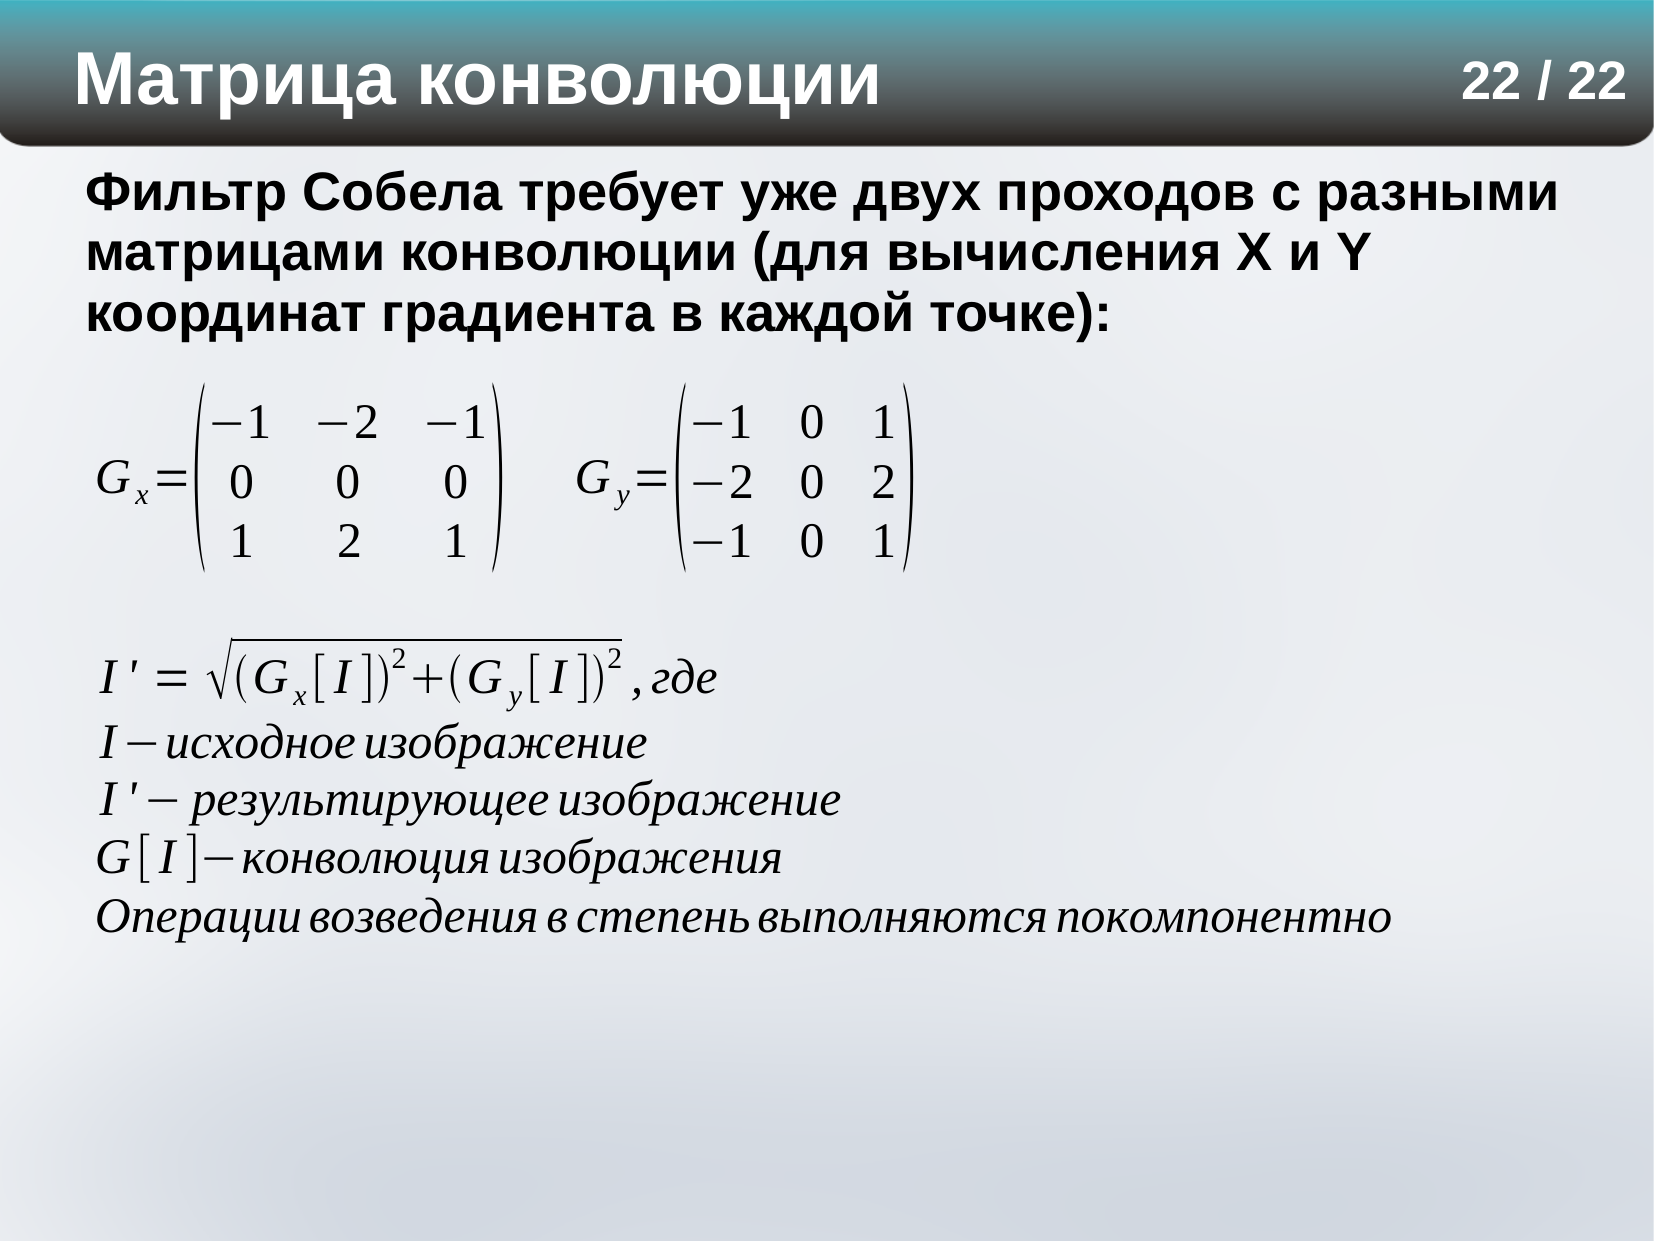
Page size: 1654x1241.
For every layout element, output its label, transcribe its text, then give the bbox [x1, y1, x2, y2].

text_box Матрица конволюции [59, 29, 1418, 129]
chart [88, 380, 1399, 943]
text_box <номер> / 22 [1446, 42, 1654, 179]
picture [0, 0, 1654, 1241]
text_box Фильтр Собела требует уже двух проходов с разными матрицами конволюции (для вычисления X и Y координат градиента в каждой точке): [70, 153, 1595, 351]
